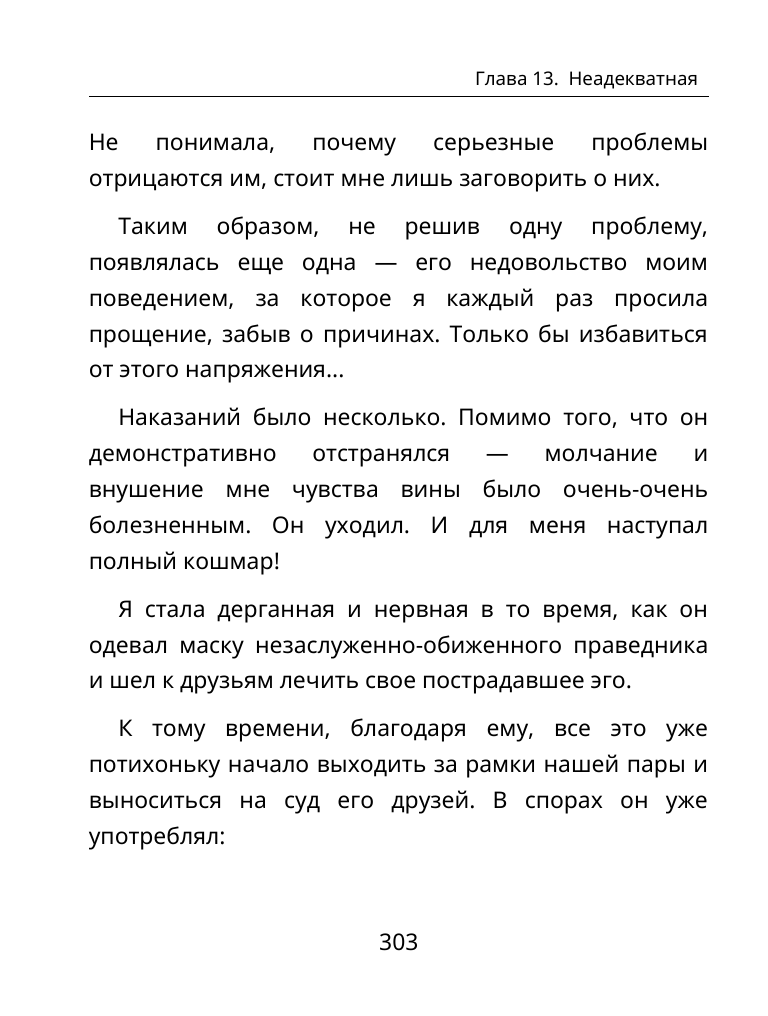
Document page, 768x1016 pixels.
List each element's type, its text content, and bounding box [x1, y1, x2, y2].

text Я стала дерганная и нервная в то время, как он одевал маску незаслуженно-обиженного праведника и шел к друзьям лечить свое пострадавшее эго. [88, 593, 709, 696]
text Таким образом, не решив одну проблему, появлялась еще одна — его недовольство моим поведением, за которое я каждый раз просила прощение, забыв о причинах. Только бы избавиться от этого напряжения... [88, 210, 709, 385]
text Не понимала, почему серьезные проблемы отрицаются им, стоит мне лишь заговорить о них. [88, 126, 709, 193]
text К тому времени, благодаря ему, все это уже потихоньку начало выходить за рамки нашей пары и выноситься на суд его друзей. В спорах он уже употреблял: [88, 712, 709, 851]
text Наказаний было несколько. Помимо того, что он демонстративно отстранялся — молчание и внушение мне чувства вины было очень-очень болезненным. Он уходил. И для меня наступал полный кошмар! [88, 401, 709, 576]
